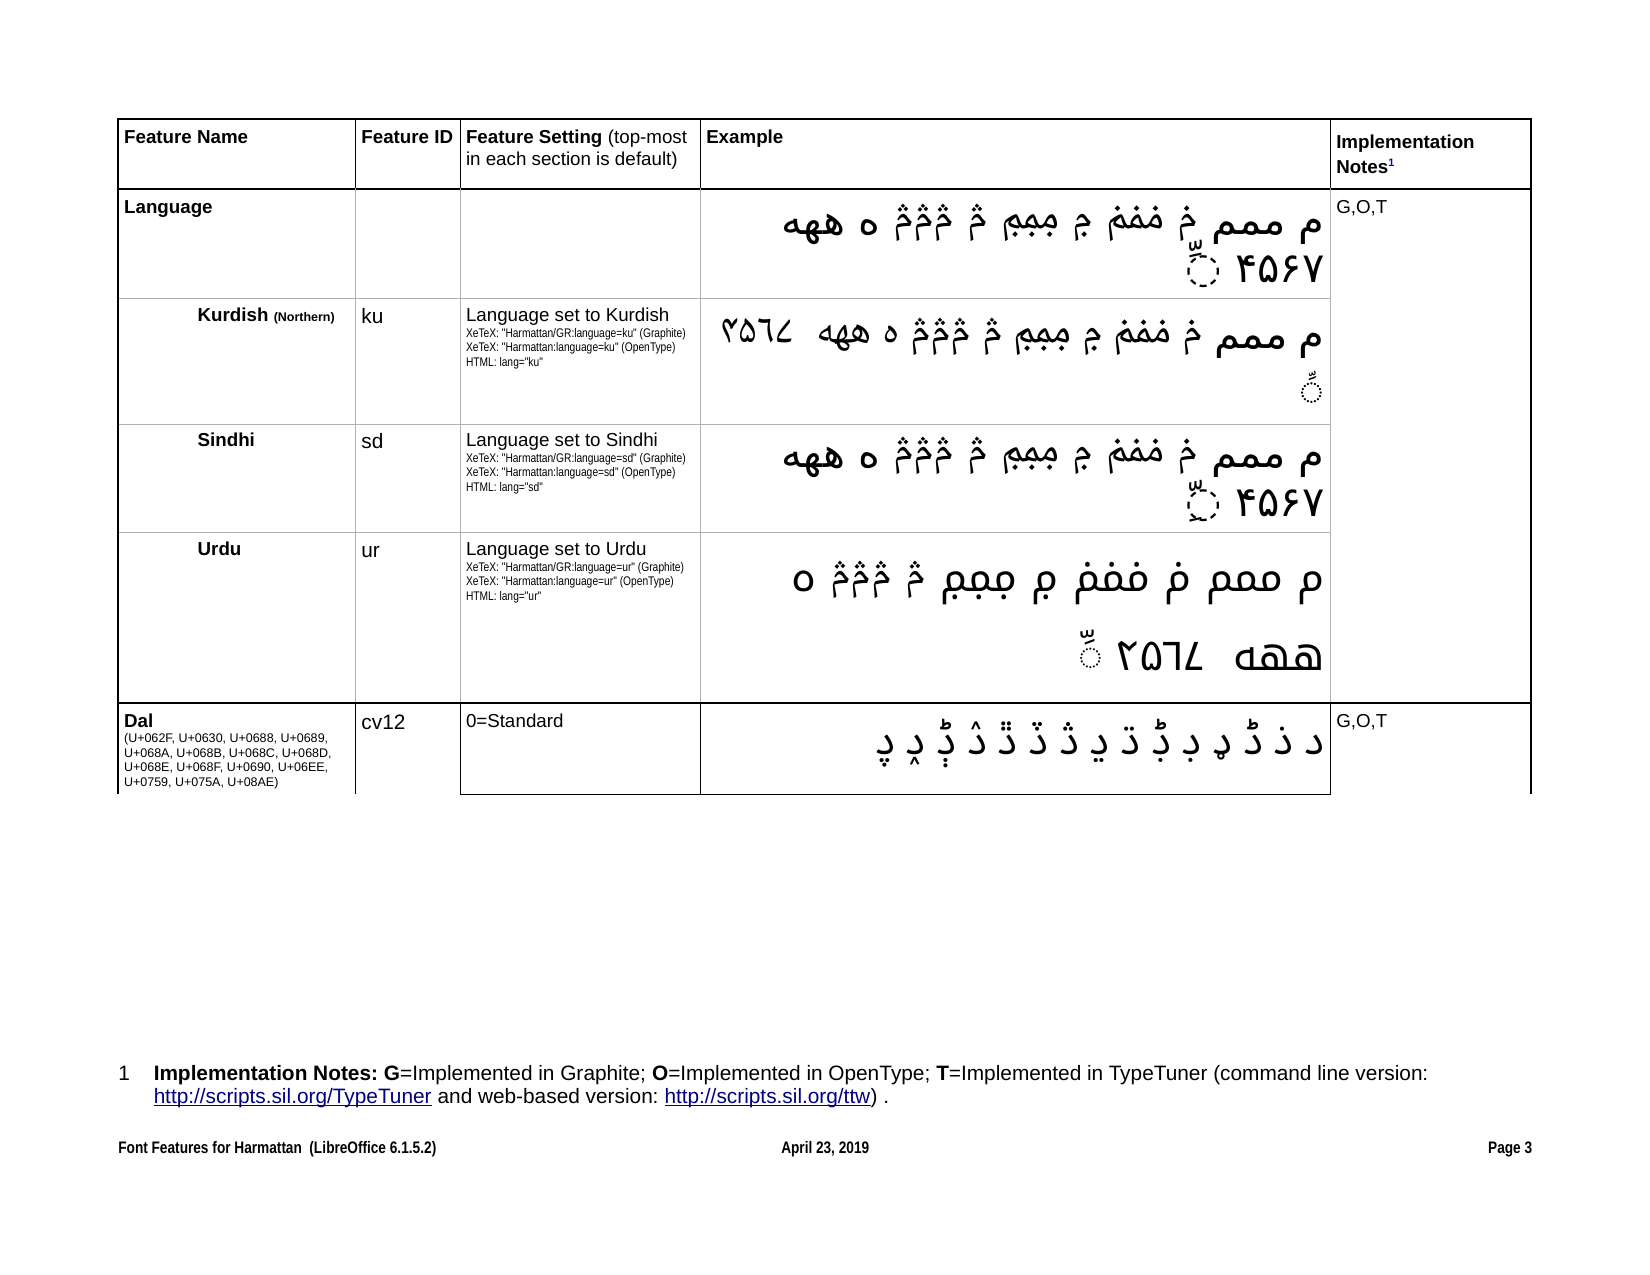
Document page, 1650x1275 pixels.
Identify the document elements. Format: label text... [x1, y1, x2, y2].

table_cell Kurdish (Northern) [119, 299, 355, 423]
table_cell cv12 [356, 704, 460, 794]
table_cell Sindhi [119, 425, 355, 532]
table_cell ku [356, 299, 460, 423]
table_cell م ممم ݥ ݥݥݥ ݦ ݦݦݦ ࢧ ࢧࢧࢧ ه ههه ۴۵۶۷ ◌ِّ [701, 190, 1330, 298]
table_header Feature Setting (top-most in each section is default) [461, 120, 700, 188]
table_cell [1331, 298, 1530, 423]
table_cell Urdu [119, 533, 355, 702]
table_cell م ممم ݥ ݥݥݥ ݦ ݦݦݦ ࢧ ࢧࢧࢧ ه ههه ۴۵۶۷ ◌ِّ [701, 425, 1330, 532]
table_cell Language [119, 190, 355, 298]
table_cell G,O,T [1331, 704, 1530, 794]
table_cell 0=Standard [461, 704, 700, 794]
table_cell ur [356, 533, 460, 702]
table_cell Language set to Kurdish XeTeX: "Harmattan/GR:language=ku" (Graphite) XeTeX: "Harmattan:language=ku" (OpenType) HTML: lang="ku" [461, 299, 700, 423]
table_cell [1331, 424, 1530, 532]
table_header Implementation Notes [1331, 120, 1530, 188]
table_header Example [701, 120, 1330, 188]
table_cell Language set to Urdu XeTeX: "Harmattan/GR:language=ur" (Graphite) XeTeX: "Harmattan:language=ur" (OpenType) HTML: lang="ur" [461, 533, 700, 702]
table_cell sd [356, 425, 460, 532]
table_cell Dal (U+062F, U+0630, U+0688, U+0689, U+068A, U+068B, U+068C, U+068D, U+068E, U+068F, U+0690, U+06EE, U+0759, U+075A, U+08AE) [119, 704, 355, 794]
table_cell [356, 190, 460, 298]
table_cell م ممم ݥ ݥݥݥ ݦ ݦݦݦ ࢧ ࢧࢧࢧ ه ههه ۴۵۶۷ ◌ِّ [701, 533, 1330, 702]
table_cell م ممم ݥ ݥݥݥ ݦ ݦݦݦ ࢧ ࢧࢧࢧ ه ههه ۴۵۶۷ ◌ِّ [701, 299, 1330, 423]
table_cell د ذ ڈ ډ ڊ ڋ ڌ ڍ ڎ ڏ ڐ ۮ ݙ ݚ ࢮ [701, 704, 1330, 794]
table_cell Language set to Sindhi XeTeX: "Harmattan/GR:language=sd" (Graphite) XeTeX: "Harmattan:language=sd" (OpenType) HTML: lang="sd" [461, 425, 700, 532]
table_cell [461, 190, 700, 298]
table_cell [1331, 532, 1530, 702]
table_header Feature ID [356, 120, 460, 188]
table_header Feature Name [119, 120, 355, 188]
table_cell G,O,T [1331, 190, 1530, 298]
